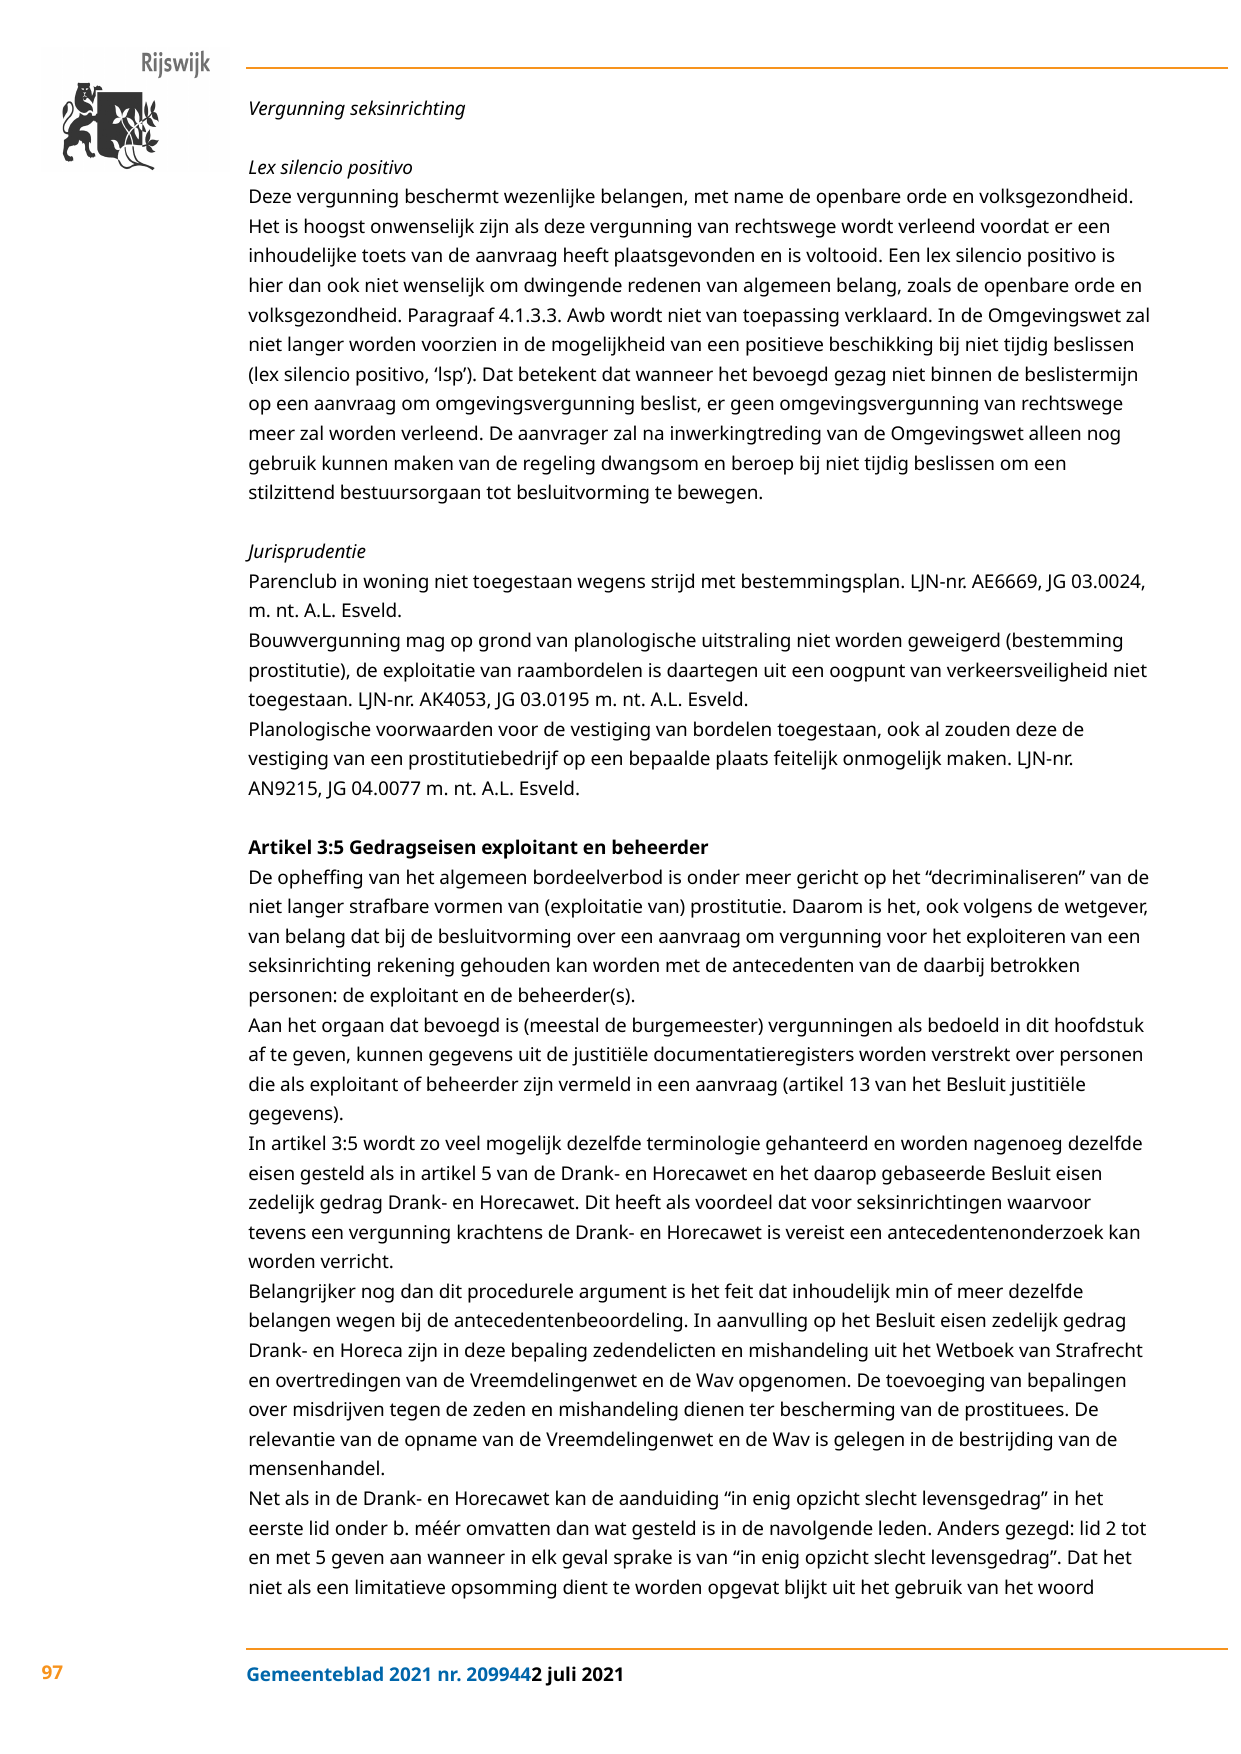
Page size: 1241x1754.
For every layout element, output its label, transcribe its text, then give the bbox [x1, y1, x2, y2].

text Deze vergunning beschermt wezenlijke belangen, met name de openbare orde en volksgezondheid. Het is hoogst onwenselijk zijn als deze vergunning van rechtswege wordt verleend voordat er een inhoudelijke toets van de aanvraag heeft plaatsgevonden en is voltooid. Een lex silencio positivo is hier dan ook niet wenselijk om dwingende redenen van algemeen belang, zoals de openbare orde en volksgezondheid. Paragraaf 4.1.3.3. Awb wordt niet van toepassing verklaard. In de Omgevingswet zal niet langer worden voorzien in de mogelijkheid van een positieve beschikking bij niet tijdig beslissen (lex silencio positivo, ‘lsp’). Dat betekent dat wanneer het bevoegd gezag niet binnen de beslistermijn op een aanvraag om omgevingsvergunning beslist, er geen omgevingsvergunning van rechtswege meer zal worden verleend. De aanvrager zal na inwerkingtreding van de Omgevingswet alleen nog gebruik kunnen maken van de regeling dwangsom en beroep bij niet tijdig beslissen om een stilzittend bestuursorgaan tot besluitvorming te bewegen. [248, 183, 1152, 505]
text Lex silencio positivo [248, 154, 1152, 180]
text Bouwvergunning mag op grond van planologische uitstraling niet worden geweigerd (bestemming prostitutie), de exploitatie van raambordelen is daartegen uit een oogpunt van verkeersveiligheid niet toegestaan. LJN-nr. AK4053, JG 03.0195 m. nt. A.L. Esveld. [248, 627, 1152, 712]
text In artikel 3:5 wordt zo veel mogelijk dezelfde terminologie gehanteerd en worden nagenoeg dezelfde eisen gesteld als in artikel 5 van de Drank- en Horecawet en het daarop gebaseerde Besluit eisen zedelijk gedrag Drank- en Horecawet. Dit heeft als voordeel dat voor seksinrichtingen waarvoor tevens een vergunning krachtens de Drank- en Horecawet is vereist een antecedentenonderzoek kan worden verricht. [248, 1130, 1152, 1274]
text Aan het orgaan dat bevoegd is (meestal de burgemeester) vergunningen als bedoeld in dit hoofdstuk af te geven, kunnen gegevens uit de justitiële documentatieregisters worden verstrekt over personen die als exploitant of beheerder zijn vermeld in een aanvraag (artikel 13 van het Besluit justitiële gegevens). [248, 1012, 1152, 1126]
text Vergunning seksinrichting [248, 95, 1152, 121]
text Parenclub in woning niet toegestaan wegens strijd met bestemmingsplan. LJN-nr. AE6669, JG 03.0024, m. nt. A.L. Esveld. [248, 568, 1152, 623]
text Artikel 3:5 Gedragseisen exploitant en beheerder [248, 834, 1152, 860]
text De opheffing van het algemeen bordeelverbod is onder meer gericht op het “decriminaliseren” van de niet langer strafbare vormen van (exploitatie van) prostitutie. Daarom is het, ook volgens de wetgever, van belang dat bij de besluitvorming over een aanvraag om vergunning voor het exploiteren van een seksinrichting rekening gehouden kan worden met de antecedenten van de daarbij betrokken personen: de exploitant en de beheerder(s). [248, 864, 1152, 1008]
text Jurisprudentie [248, 538, 1152, 564]
picture [41, 47, 231, 172]
text Net als in de Drank- en Horecawet kan de aanduiding “in enig opzicht slecht levensgedrag” in het eerste lid onder b. méér omvatten dan wat gesteld is in de navolgende leden. Anders gezegd: lid 2 tot en met 5 geven aan wanneer in elk geval sprake is van “in enig opzicht slecht levensgedrag”. Dat het niet als een limitatieve opsomming dient te worden opgevat blijkt uit het gebruik van het woord [248, 1485, 1152, 1600]
text Planologische voorwaarden voor de vestiging van bordelen toegestaan, ook al zouden deze de vestiging van een prostitutiebedrijf op een bepaalde plaats feitelijk onmogelijk maken. LJN-nr. AN9215, JG 04.0077 m. nt. A.L. Esveld. [248, 716, 1152, 801]
text Belangrijker nog dan dit procedurele argument is het feit dat inhoudelijk min of meer dezelfde belangen wegen bij de antecedentenbeoordeling. In aanvulling op het Besluit eisen zedelijk gedrag Drank- en Horeca zijn in deze bepaling zedendelicten en mishandeling uit het Wetboek van Strafrecht en overtredingen van de Vreemdelingenwet en de Wav opgenomen. De toevoeging van bepalingen over misdrijven tegen de zeden en mishandeling dienen ter bescherming van de prostituees. De relevantie van de opname van de Vreemdelingenwet en de Wav is gelegen in de bestrijding van de mensenhandel. [248, 1278, 1152, 1481]
